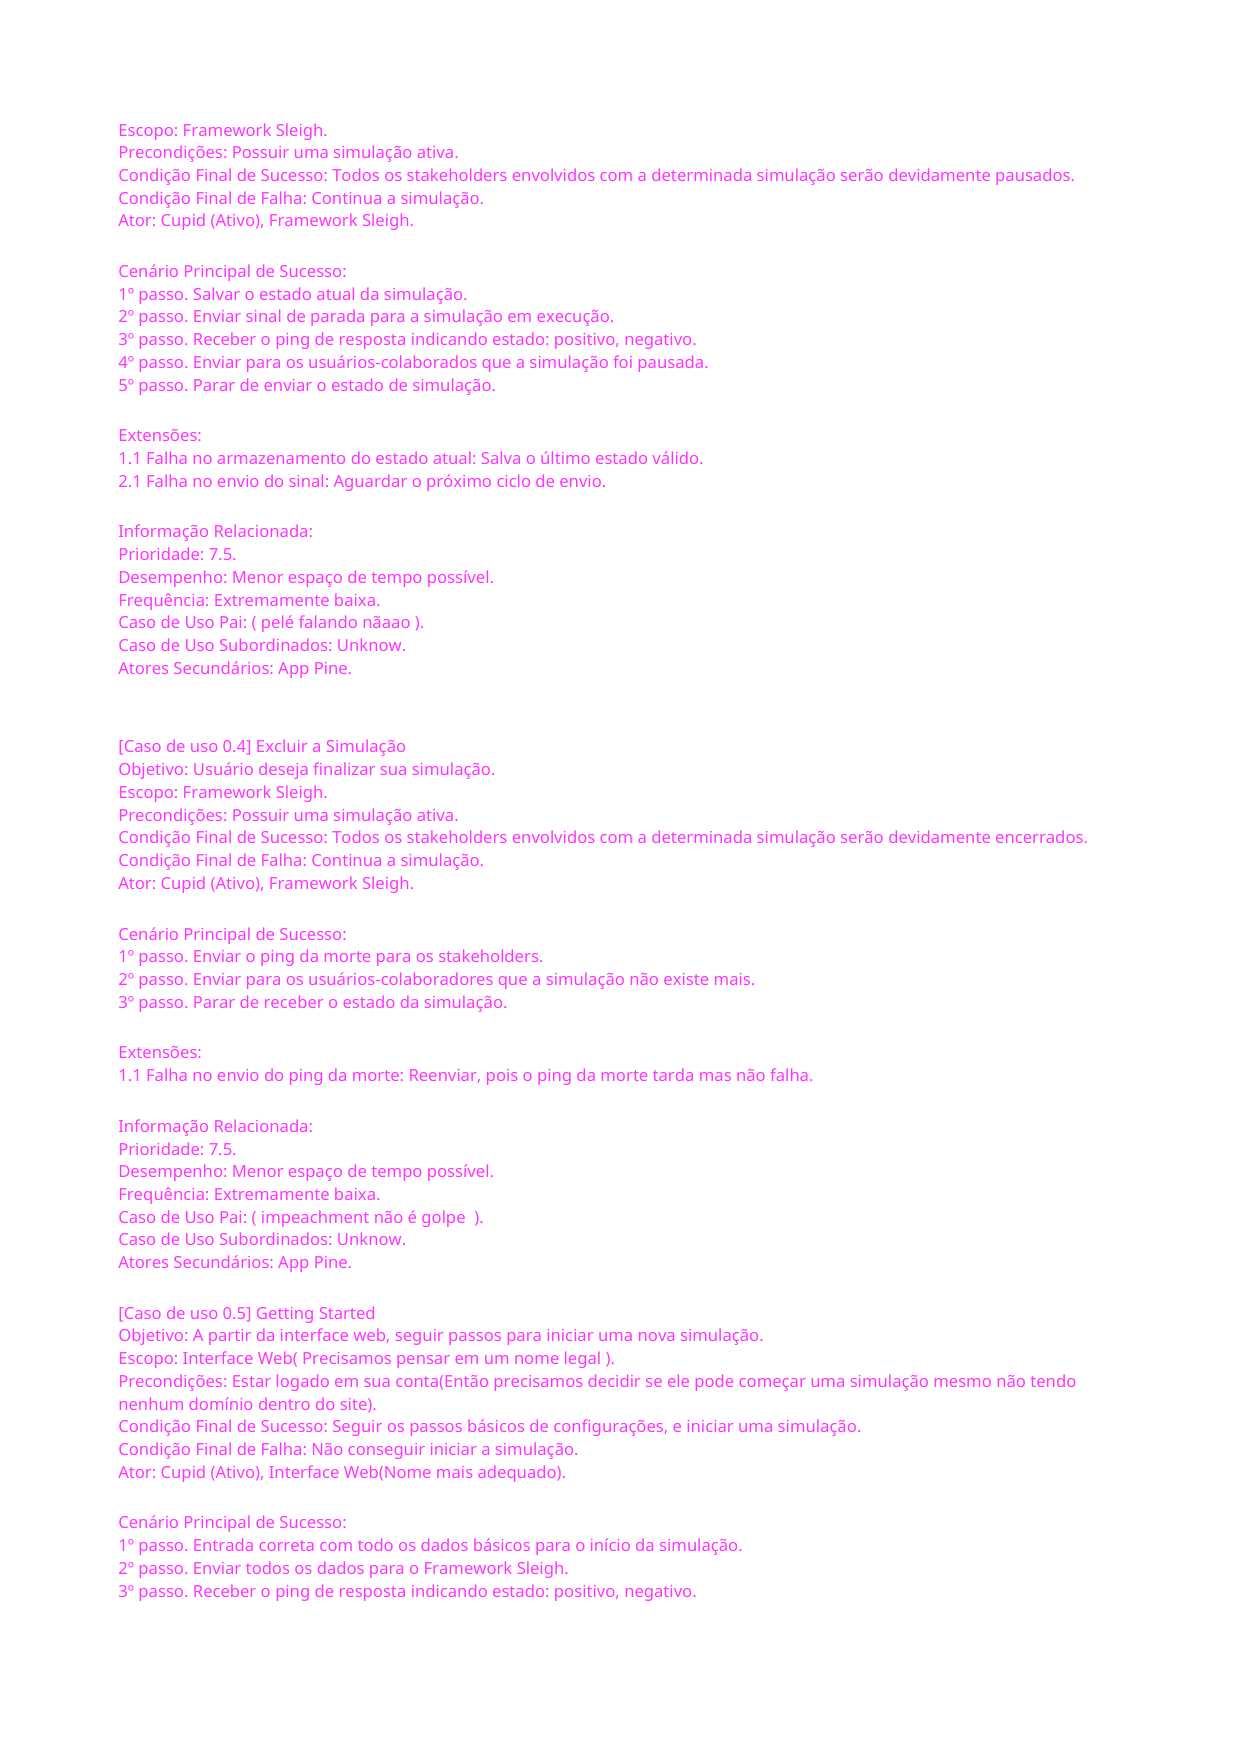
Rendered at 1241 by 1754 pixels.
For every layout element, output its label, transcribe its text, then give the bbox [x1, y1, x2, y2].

text Condição Final de Falha: Continua a simulação. [118, 849, 1122, 871]
text Caso de Uso Pai: ( pelé falando nãaao ). [118, 611, 1122, 634]
text Objetivo: A partir da interface web, seguir passos para iniciar uma nova simulação. [118, 1324, 1122, 1347]
text 3º passo. Receber o ping de resposta indicando estado: positivo, negativo. [118, 1579, 1122, 1602]
text Caso de Uso Pai: ( impeachment não é golpe ). [118, 1205, 1122, 1228]
text 1.1 Falha no envio do ping da morte: Reenviar, pois o ping da morte tarda mas não falha. [118, 1064, 1122, 1086]
text Objetivo: Usuário deseja finalizar sua simulação. [118, 758, 1122, 781]
text Atores Secundários: App Pine. [118, 656, 1122, 679]
text 1.1 Falha no armazenamento do estado atual: Salva o último estado válido. [118, 447, 1122, 469]
text Desempenho: Menor espaço de tempo possível. [118, 566, 1122, 588]
text 2.1 Falha no envio do sinal: Aguardar o próximo ciclo de envio. [118, 469, 1122, 492]
text Atores Secundários: App Pine. [118, 1251, 1122, 1273]
text Cenário Principal de Sucesso: [118, 922, 1122, 945]
text Escopo: Framework Sleigh. [118, 118, 1122, 141]
text [Caso de uso 0.5] Getting Started [118, 1301, 1122, 1324]
text 2º passo. Enviar sinal de parada para a simulação em execução. [118, 305, 1122, 328]
text Extensões: [118, 1041, 1122, 1064]
text [Caso de uso 0.4] Excluir a Simulação [118, 735, 1122, 758]
text Prioridade: 7.5. [118, 543, 1122, 566]
text Extensões: [118, 424, 1122, 447]
text Precondições: Estar logado em sua conta(Então precisamos decidir se ele pode começar uma simulação mesmo não tendo nenhum domínio dentro do site). [118, 1369, 1122, 1415]
text Ator: Cupid (Ativo), Framework Sleigh. [118, 871, 1122, 894]
text 2º passo. Enviar para os usuários-colaboradores que a simulação não existe mais. [118, 967, 1122, 990]
text Prioridade: 7.5. [118, 1137, 1122, 1160]
text Cenário Principal de Sucesso: [118, 260, 1122, 282]
text 5º passo. Parar de enviar o estado de simulação. [118, 373, 1122, 396]
text Caso de Uso Subordinados: Unknow. [118, 1228, 1122, 1251]
text 1º passo. Entrada correta com todo os dados básicos para o início da simulação. [118, 1534, 1122, 1556]
text Frequência: Extremamente baixa. [118, 588, 1122, 611]
text 1º passo. Enviar o ping da morte para os stakeholders. [118, 945, 1122, 967]
text Condição Final de Sucesso: Todos os stakeholders envolvidos com a determinada simulação serão devidamente pausados. [118, 163, 1122, 186]
text Condição Final de Falha: Não conseguir iniciar a simulação. [118, 1438, 1122, 1460]
text Cenário Principal de Sucesso: [118, 1511, 1122, 1534]
text Escopo: Framework Sleigh. [118, 781, 1122, 803]
text Informação Relacionada: [118, 520, 1122, 543]
text 3º passo. Parar de receber o estado da simulação. [118, 990, 1122, 1013]
text Ator: Cupid (Ativo), Interface Web(Nome mais adequado). [118, 1460, 1122, 1483]
text Precondições: Possuir uma simulação ativa. [118, 803, 1122, 826]
text Informação Relacionada: [118, 1114, 1122, 1137]
text Escopo: Interface Web( Precisamos pensar em um nome legal ). [118, 1347, 1122, 1369]
text 3º passo. Receber o ping de resposta indicando estado: positivo, negativo. [118, 328, 1122, 351]
text Condição Final de Falha: Continua a simulação. [118, 186, 1122, 209]
text Desempenho: Menor espaço de tempo possível. [118, 1160, 1122, 1182]
text Condição Final de Sucesso: Seguir os passos básicos de configurações, e iniciar uma simulação. [118, 1415, 1122, 1438]
text Precondições: Possuir uma simulação ativa. [118, 141, 1122, 163]
text Caso de Uso Subordinados: Unknow. [118, 634, 1122, 656]
text 1º passo. Salvar o estado atual da simulação. [118, 282, 1122, 305]
text 2º passo. Enviar todos os dados para o Framework Sleigh. [118, 1556, 1122, 1579]
text Frequência: Extremamente baixa. [118, 1182, 1122, 1205]
text Condição Final de Sucesso: Todos os stakeholders envolvidos com a determinada simulação serão devidamente encerrados. [118, 826, 1122, 849]
text 4º passo. Enviar para os usuários-colaborados que a simulação foi pausada. [118, 351, 1122, 373]
text Ator: Cupid (Ativo), Framework Sleigh. [118, 209, 1122, 232]
